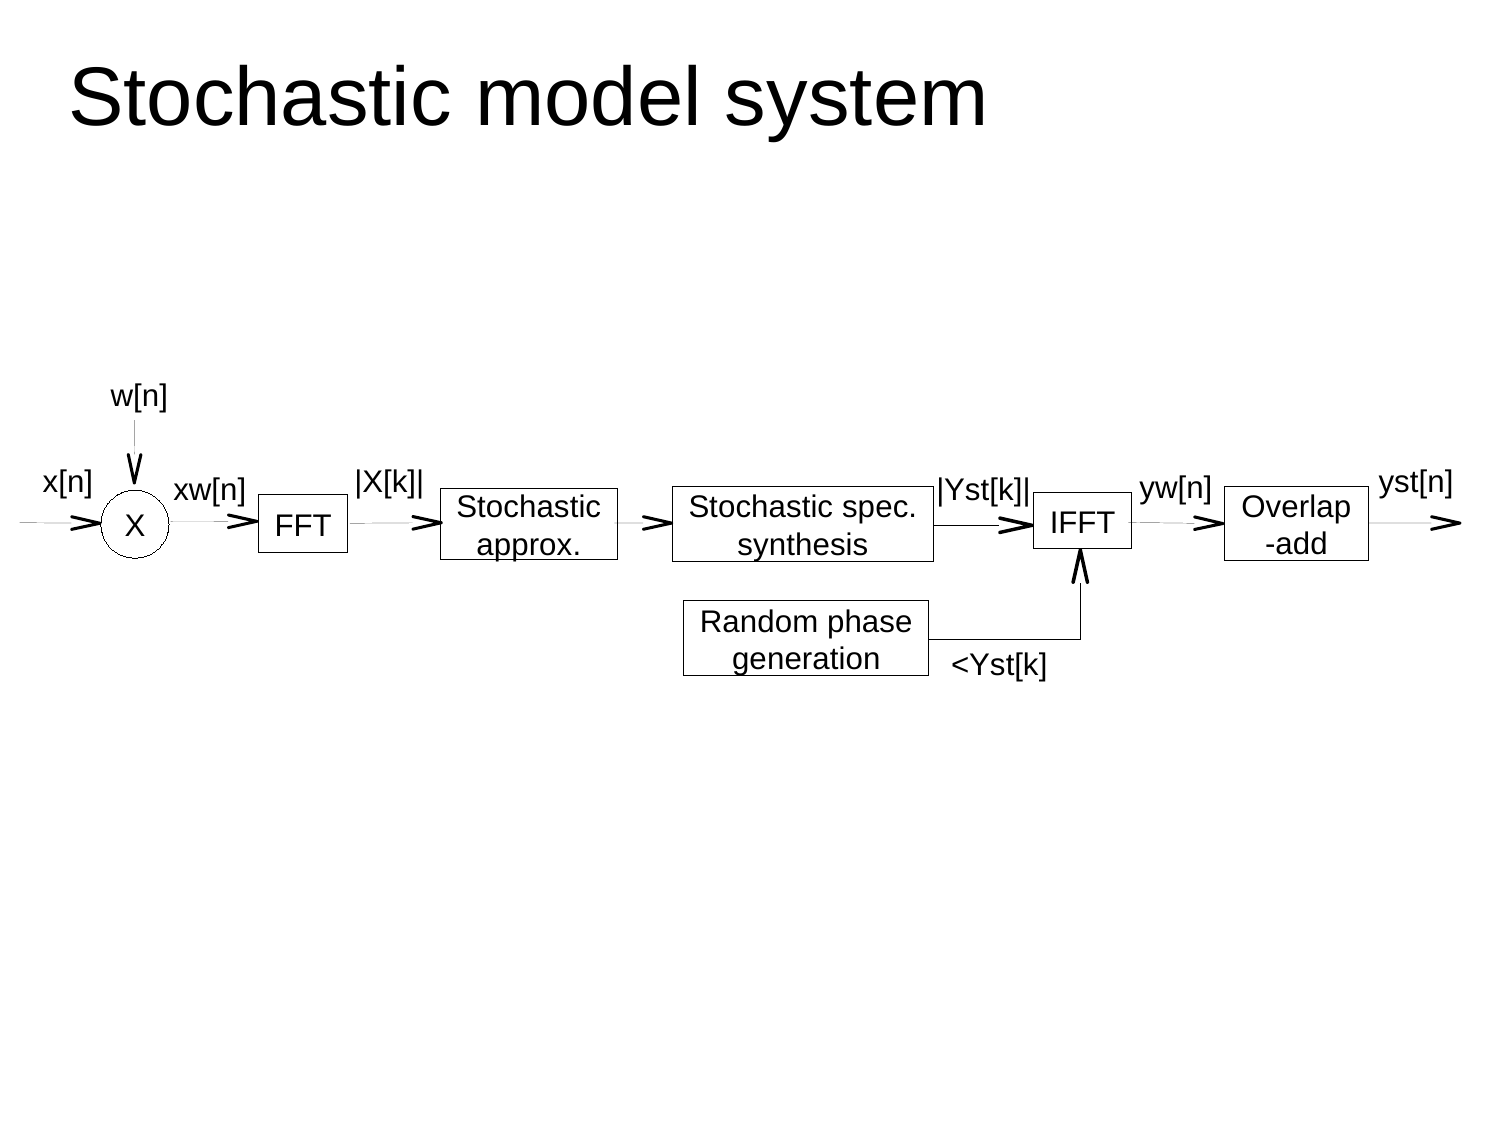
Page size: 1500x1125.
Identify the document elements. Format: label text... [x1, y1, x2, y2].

text_box Stochastic spec. synthesis [672, 486, 934, 562]
text_box w[n] [95, 370, 186, 423]
text_box X [100, 490, 170, 559]
text_box yst[n] [1363, 457, 1473, 509]
title Stochastic model system [68, 11, 1293, 182]
text_box x[n] [27, 457, 110, 509]
text_box Overlap-add [1224, 486, 1369, 561]
text_box |Yst[k]| [921, 464, 1052, 522]
text_box xw[n] [158, 465, 265, 517]
text_box FFT [258, 494, 348, 553]
text_box <Yst[k] [936, 640, 1069, 697]
text_box Random phase generation [683, 600, 929, 676]
text_box IFFT [1033, 492, 1132, 549]
text_box |X[k]| [339, 456, 443, 509]
text_box yw[n] [1124, 463, 1231, 515]
text_box Stochastic approx. [440, 488, 618, 560]
